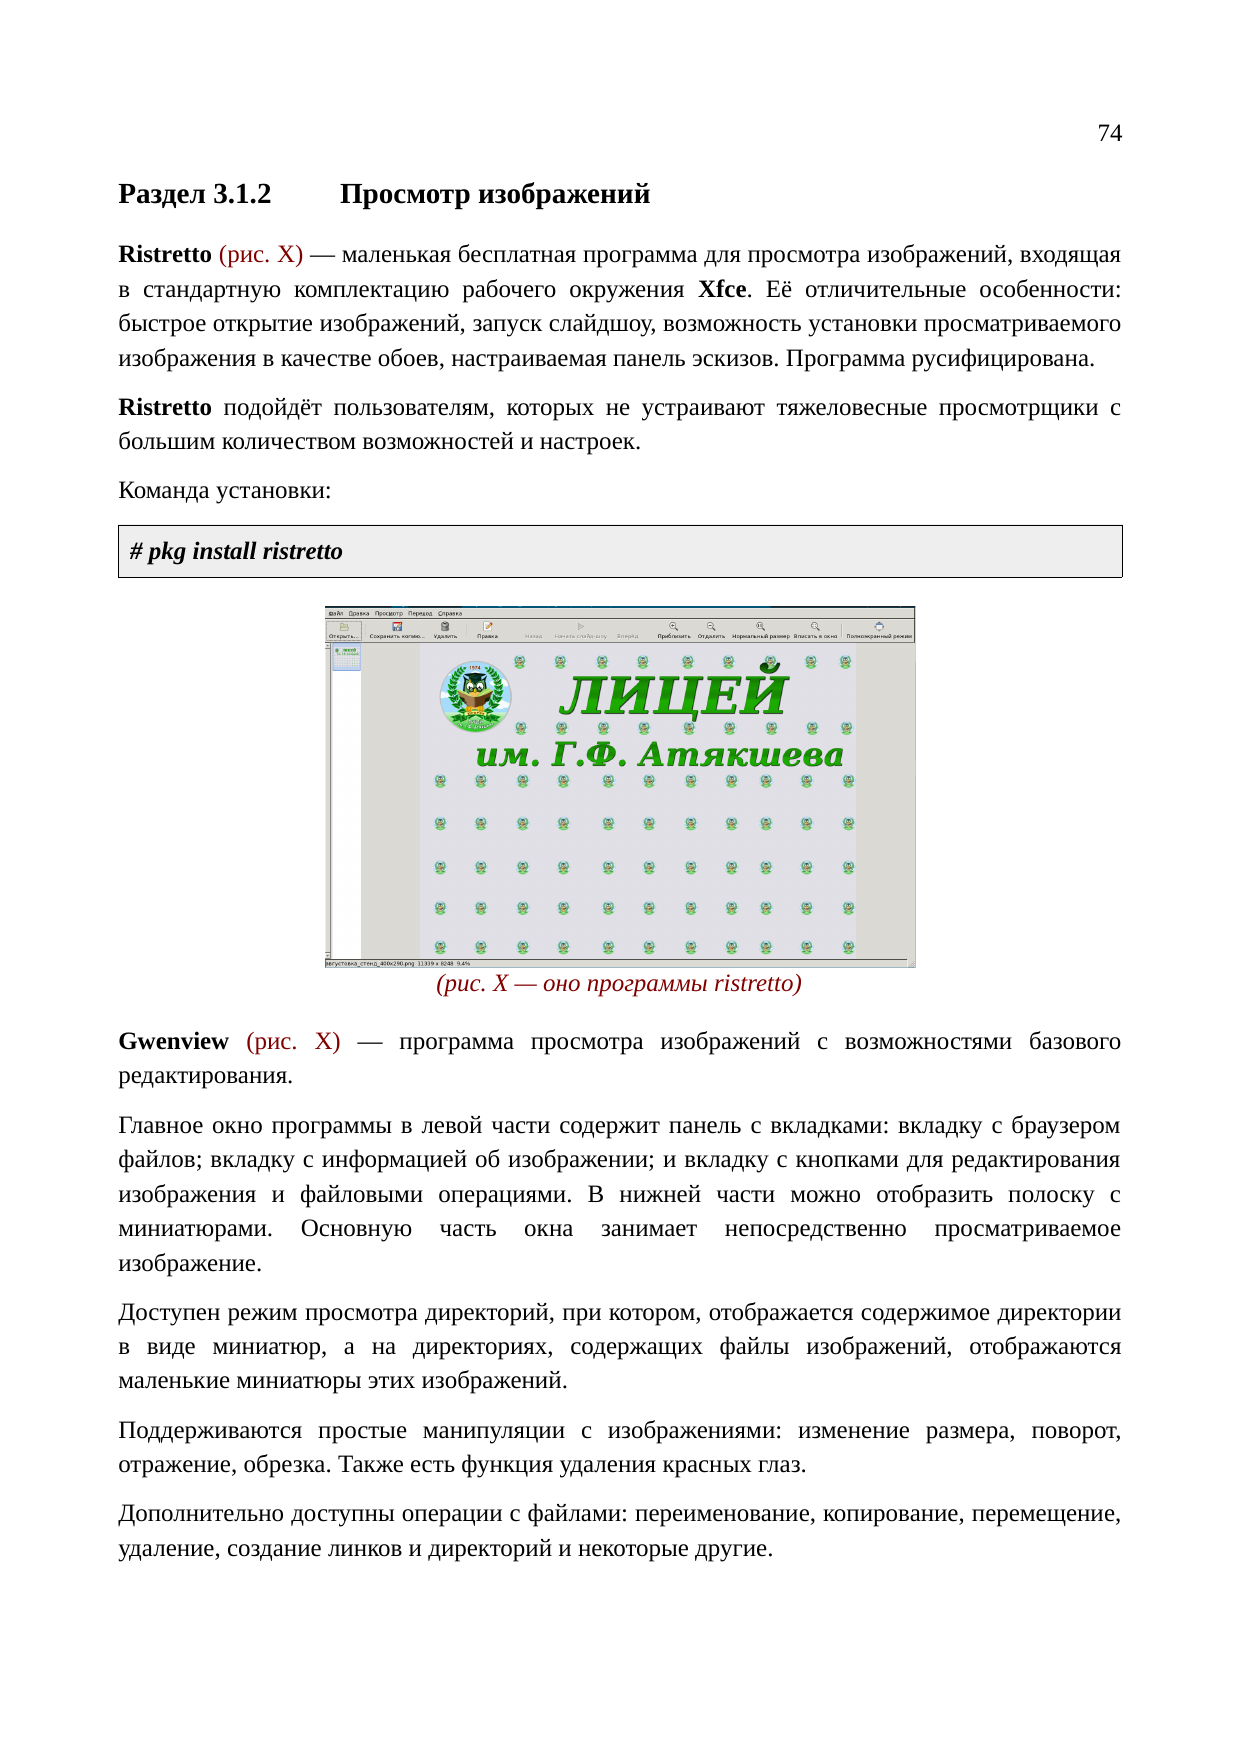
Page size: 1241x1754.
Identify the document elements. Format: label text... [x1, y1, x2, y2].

subtitle Просмотр изображений [118, 176, 1122, 210]
text Команда установки: [118, 475, 1122, 504]
text Главное окно программы в левой части содержит панель с вкладками: вкладку с браузером файлов; вкладку с информацией об изображении; и вкладку с кнопками для редактирования изображения и файловыми операциями. В нижней части можно отобразить полоску с миниатюрами. Основную часть окна занимает непосредственно просматриваемое изображение. [118, 1110, 1122, 1276]
text Доступен режим просмотра директорий, при котором, отображается содержимое директории в виде миниатюр, а на директориях, содержащих файлы изображений, отображаются маленькие миниатюры этих изображений. [118, 1297, 1122, 1394]
picture [325, 606, 916, 968]
text Дополнительно доступны операции с файлами: переименование, копирование, перемещение, удаление, создание линков и директорий и некоторые другие. [118, 1498, 1122, 1561]
text # pkg install ristretto [119, 526, 1122, 577]
text Gwenview (рис. Х) — программа просмотра изображений с возможностями базового редактирования. [118, 1026, 1122, 1089]
text Поддерживаются простые манипуляции с изображениями: изменение размера, поворот, отражение, обрезка. Также есть функция удаления красных глаз. [118, 1415, 1122, 1478]
text (рис. Х — оно программы ristretto) [118, 968, 1122, 997]
text Ristretto подойдёт пользователям, которых не устраивают тяжеловесные просмотрщики с большим количеством возможностей и настроек. [118, 392, 1122, 455]
text Ristretto (рис. Х) — маленькая бесплатная программа для просмотра изображений, входящая в стандартную комплектацию рабочего окружения Xfce. Её отличительные особенности: быстрое открытие изображений, запуск слайдшоу, возможность установки просматриваемого изображения в качестве обоев, настраиваемая панель эскизов. Программа русифицирована. [118, 239, 1122, 372]
